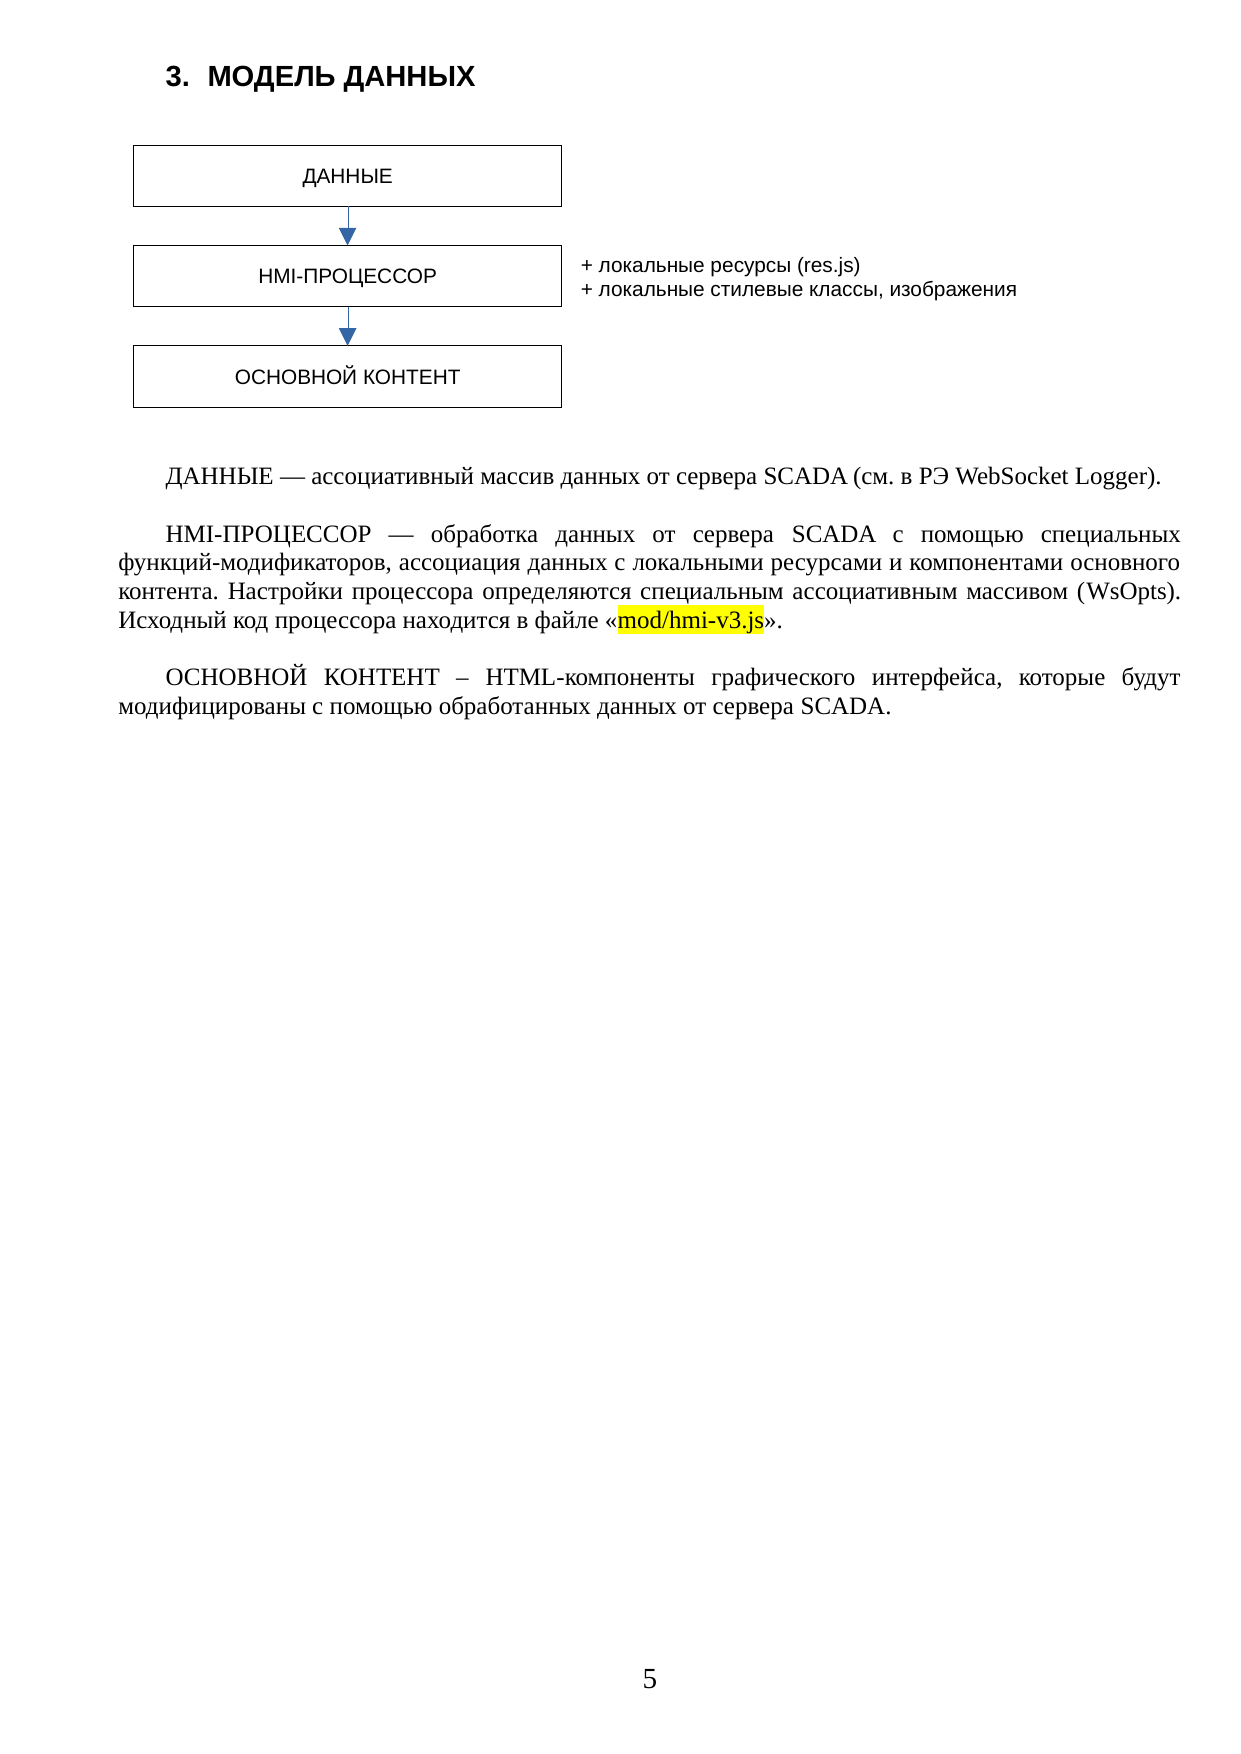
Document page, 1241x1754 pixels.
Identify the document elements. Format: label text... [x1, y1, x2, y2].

text ОСНОВНОЙ КОНТЕНТ – HTML-компоненты графического интерфейса, которые будут модифицированы с помощью обработанных данных от сервера SCADA. [118, 662, 1181, 720]
subtitle МОДЕЛЬ ДАННЫХ [118, 59, 1181, 93]
text ДАННЫЕ — ассоциативный массив данных от сервера SCADA (см. в РЭ WebSocket Logger). [118, 461, 1181, 490]
text HMI-ПРОЦЕССОР — обработка данных от сервера SCADA с помощью специальных функций-модификаторов, ассоциация данных с локальными ресурсами и компонентами основного контента. Настройки процессора определяются специальным ассоциативным массивом (WsOpts). Исходный код процессора находится в файле «mod/hmi-v3.js». [118, 519, 1181, 634]
